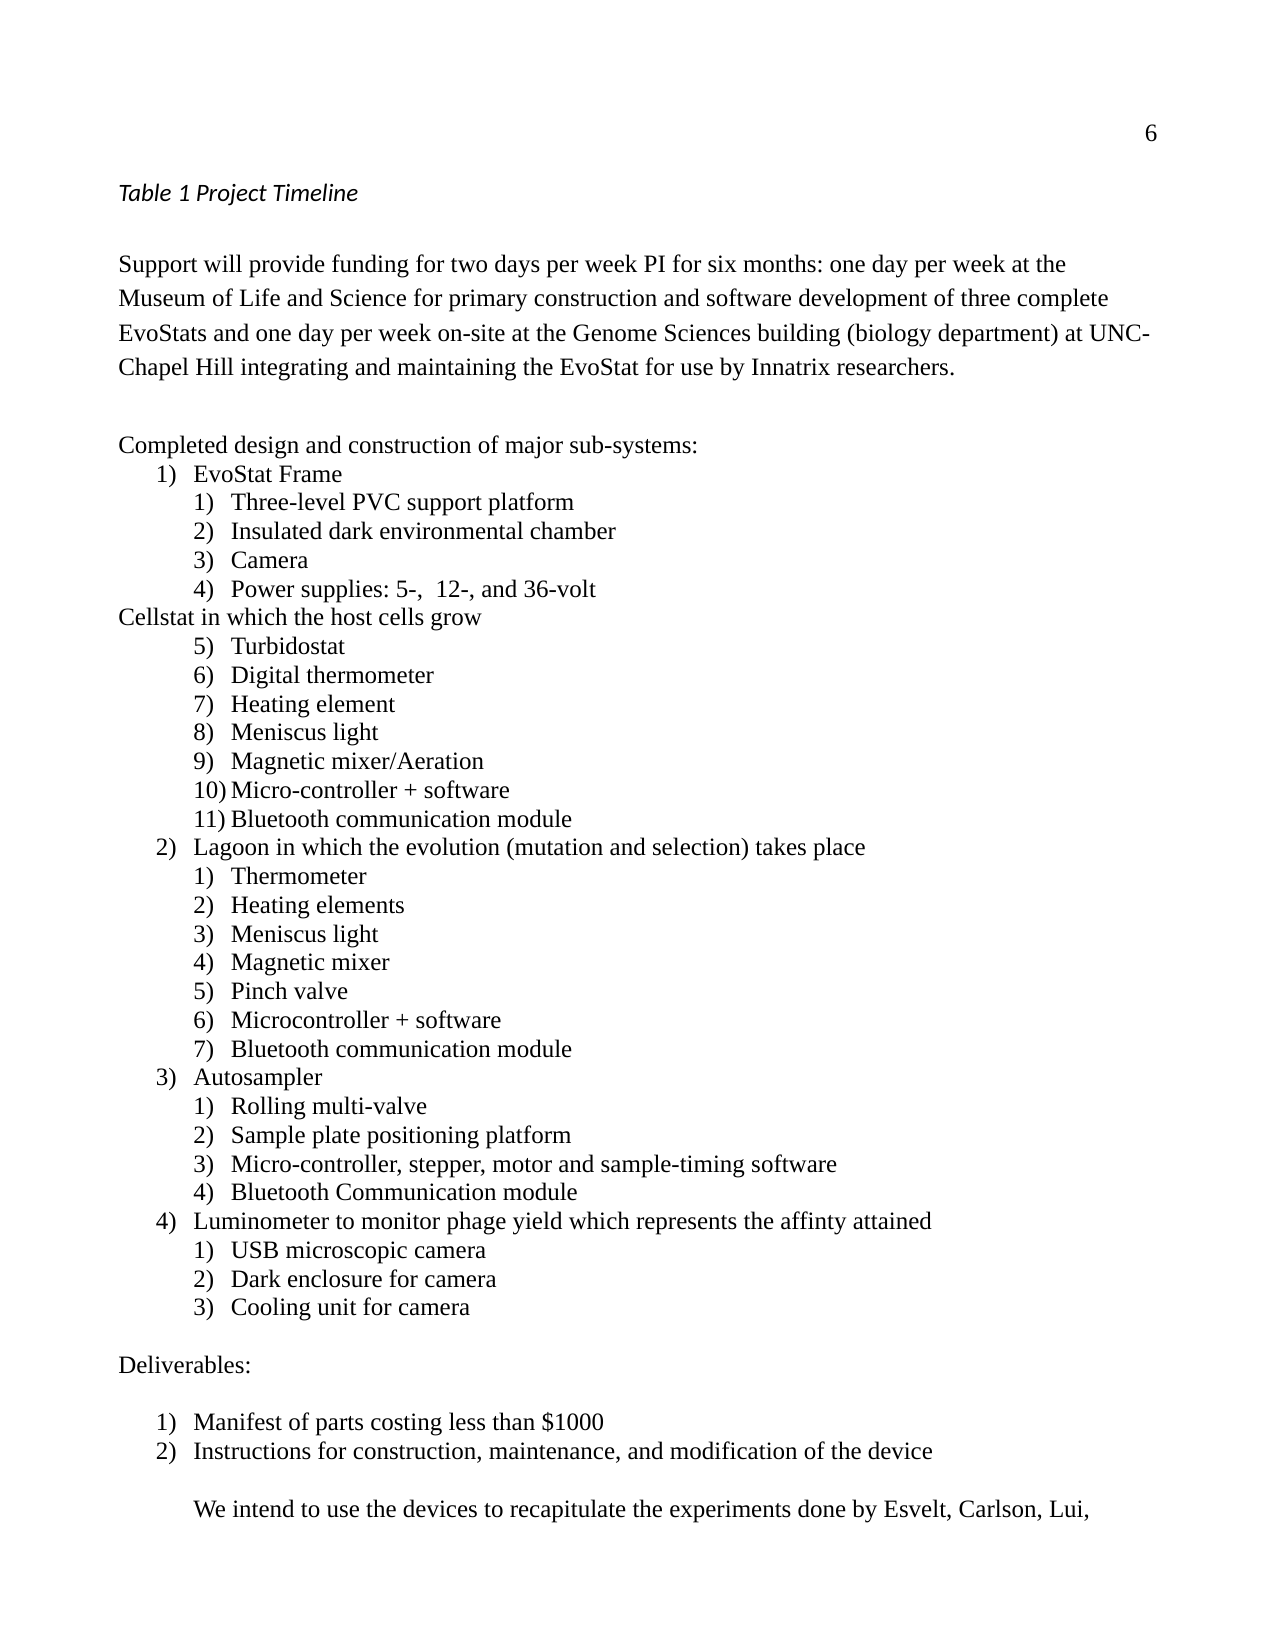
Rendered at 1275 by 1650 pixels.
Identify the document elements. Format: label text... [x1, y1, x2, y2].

list Bluetooth Communication module [193, 1177, 1157, 1206]
text Cellstat in which the host cells grow [118, 602, 1157, 631]
list Bluetooth communication module [193, 804, 1157, 832]
list Bluetooth communication module [193, 1034, 1157, 1062]
list Thermometer [193, 861, 1157, 890]
text Table 1 Project Timeline [118, 177, 1157, 207]
list Turbidostat [193, 631, 1157, 660]
list Dark enclosure for camera [193, 1264, 1157, 1292]
list Meniscus light [193, 919, 1157, 947]
list Magnetic mixer [193, 947, 1157, 976]
list Camera [193, 545, 1157, 574]
list Autosampler [156, 1062, 1157, 1091]
list EvoStat Frame [156, 459, 1157, 487]
list Micro-controller + software [193, 775, 1157, 804]
text Support will provide funding for two days per week PI for six months: one day per week at the Museum of Life and Science for primary construction and software development of three complete EvoStats and one day per week on-site at the Genome Sciences building (biology department) at UNC-Chapel Hill integrating and maintaining the EvoStat for use by Innatrix researchers. [118, 249, 1157, 381]
list Micro-controller, stepper, motor and sample-timing software [193, 1149, 1157, 1177]
list Instructions for construction, maintenance, and modification of the device We intend to use the devices to recapitulate the experiments done by Esvelt, Carlson, Lui, [156, 1436, 1157, 1522]
list Digital thermometer [193, 660, 1157, 689]
list Manifest of parts costing less than $1000 [156, 1407, 1157, 1436]
list Meniscus light [193, 717, 1157, 746]
list Heating elements [193, 890, 1157, 919]
list Luminometer to monitor phage yield which represents the affinty attained [156, 1206, 1157, 1235]
list USB microscopic camera [193, 1235, 1157, 1264]
list Lagoon in which the evolution (mutation and selection) takes place [156, 832, 1157, 861]
list Cooling unit for camera [193, 1292, 1157, 1321]
list Rolling multi-valve [193, 1091, 1157, 1120]
text Completed design and construction of major sub-systems: [118, 430, 1157, 459]
list Pinch valve [193, 976, 1157, 1005]
list Power supplies: 5-, 12-, and 36-volt [193, 574, 1157, 602]
list Microcontroller + software [193, 1005, 1157, 1034]
text Deliverables: [118, 1350, 1157, 1379]
list Insulated dark environmental chamber [193, 516, 1157, 545]
list Heating element [193, 689, 1157, 717]
list Magnetic mixer/Aeration [193, 746, 1157, 775]
list Sample plate positioning platform [193, 1120, 1157, 1149]
list Three-level PVC support platform [193, 487, 1157, 516]
